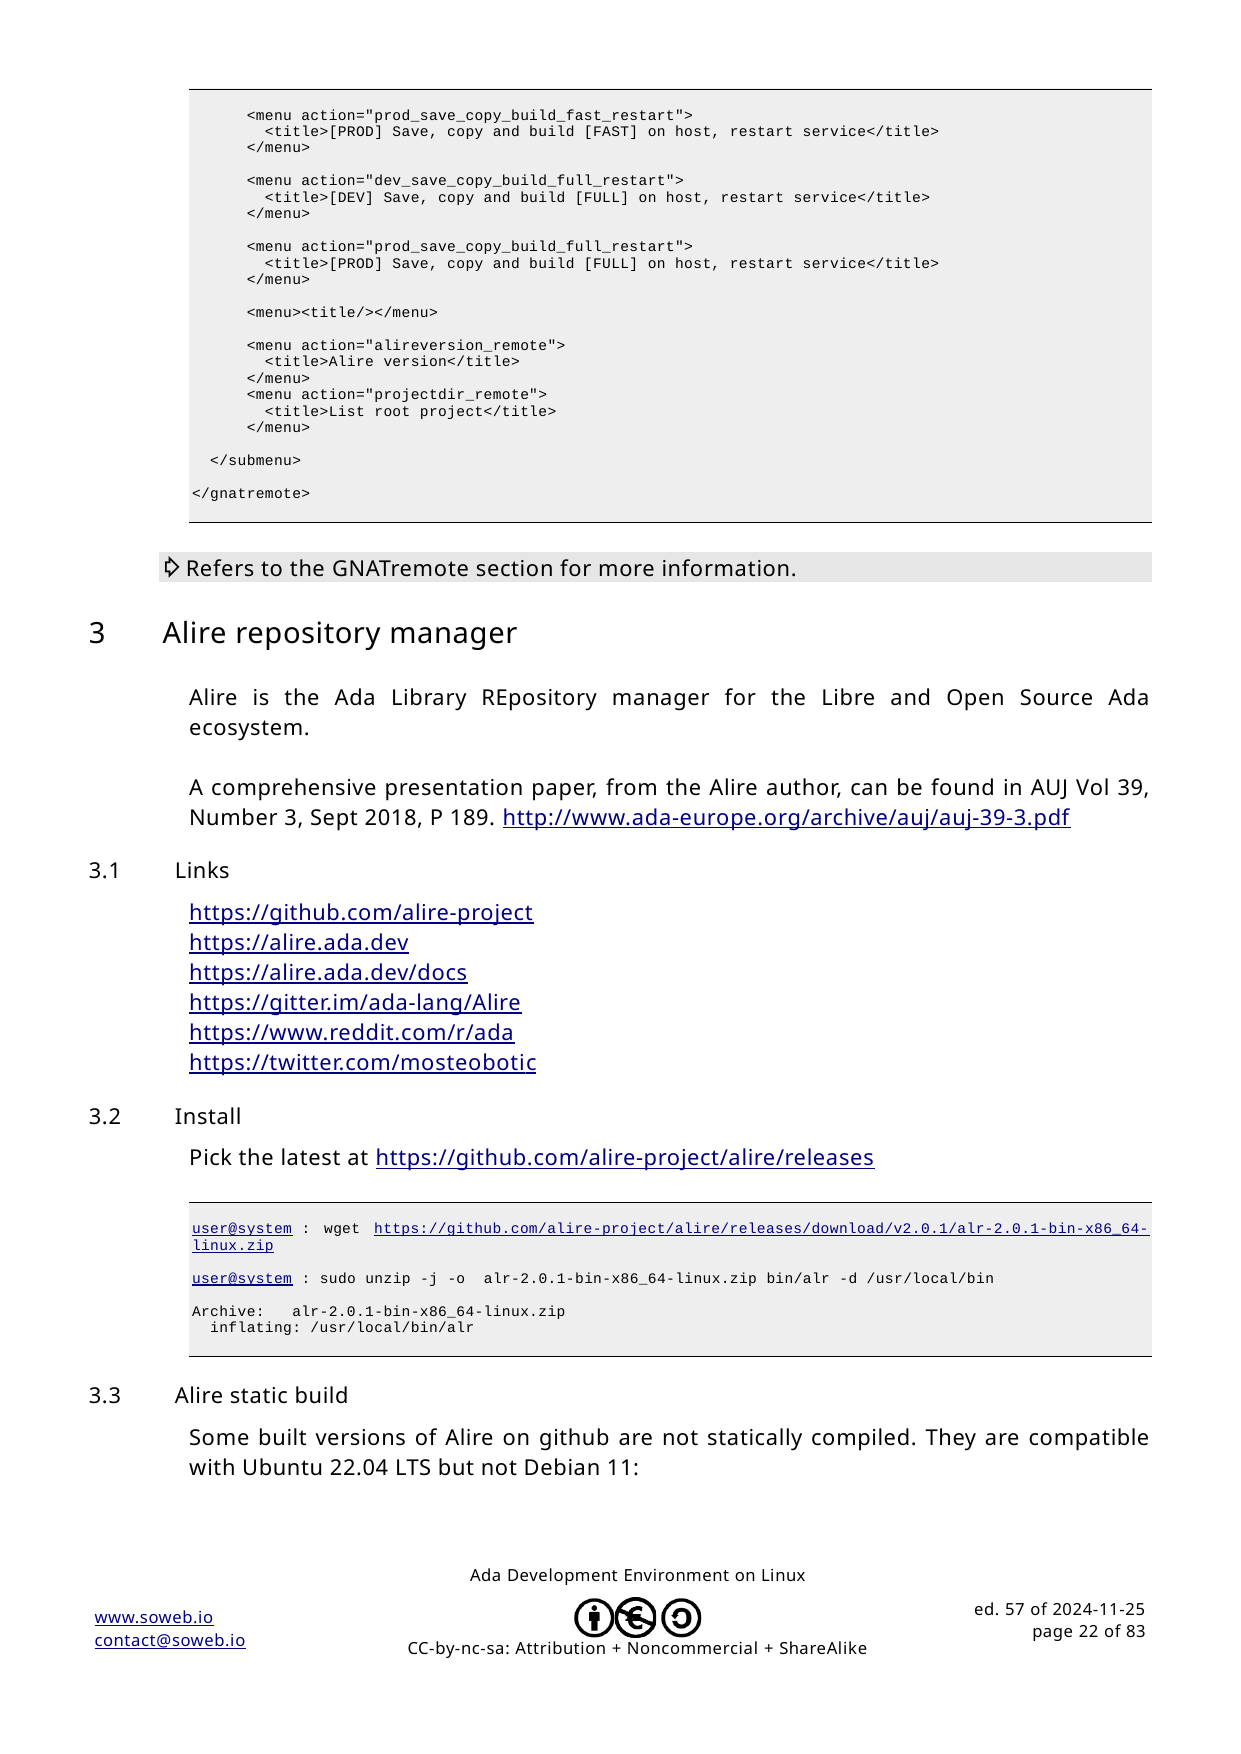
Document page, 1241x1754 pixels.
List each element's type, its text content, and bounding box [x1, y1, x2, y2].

list <menu action="projectdir_remote"> [189, 385, 1152, 401]
text Some built versions of Alire on github are not statically compiled. They are compatible with Ubuntu 22.04 LTS but not Debian 11: [189, 1422, 1152, 1482]
text https://gitter.im/ada-lang/Alire [189, 987, 1152, 1017]
subtitle Alire repository manager [88, 612, 1152, 651]
text A comprehensive presentation paper, from the Alire author, can be found in AUJ Vol 39, Number 3, Sept 2018, P 189. http://www.ada-europe.org/archive/auj/auj-39-3.pdf [189, 771, 1152, 831]
subtitle Links [88, 855, 1152, 885]
list </submenu> [189, 451, 1152, 467]
list </menu> [189, 138, 1152, 154]
list </gnatremote> [189, 483, 1152, 522]
list <menu action="dev_save_copy_build_full_restart"> [189, 171, 1152, 187]
list Refers to the GNATremote section for more information. [159, 552, 1152, 582]
list inflating: /usr/local/bin/alr [189, 1317, 1152, 1356]
text https://alire.ada.dev [189, 927, 1152, 957]
text https://twitter.com/mosteobotic [189, 1047, 1152, 1077]
list </menu> [189, 204, 1152, 220]
list <menu action="prod_save_copy_build_fast_restart"> [189, 105, 1152, 121]
list </menu> [189, 368, 1152, 385]
list <menu action="prod_save_copy_build_full_restart"> [189, 237, 1152, 253]
text Pick the latest at https://github.com/alire-project/alire/releases [189, 1142, 1152, 1172]
text https://github.com/alire-project [189, 897, 1152, 927]
picture [660, 1597, 702, 1638]
list </menu> [189, 418, 1152, 434]
subtitle Install [88, 1101, 1152, 1131]
list <title>Alire version</title> [189, 352, 1152, 368]
text Alire is the Ada Library REpository manager for the Libre and Open Source Ada ecosystem. [189, 681, 1152, 741]
picture [573, 1597, 657, 1638]
list </menu> [189, 269, 1152, 286]
text https://alire.ada.dev/docs [189, 957, 1152, 987]
subtitle Alire static build [88, 1380, 1152, 1410]
list <title>[DEV] Save, copy and build [FULL] on host, restart service</title> [189, 187, 1152, 204]
list <title>[PROD] Save, copy and build [FAST] on host, restart service</title> [189, 121, 1152, 138]
list user@system : wget https://github.com/alire-project/alire/releases/download/v2.0.1/alr-2.0.1-bin-x86_64-linux.zip user@system : sudo unzip -j -o alr-2.0.1-bin-x86_64-linux.zip bin/alr -d /usr/local/bin Archive: alr-2.0.1-bin-x86_64-linux.zip [189, 1203, 1152, 1317]
text https://www.reddit.com/r/ada [189, 1017, 1152, 1047]
list <title>List root project</title> [189, 401, 1152, 418]
list <menu action="alireversion_remote"> [189, 335, 1152, 352]
list <title>[PROD] Save, copy and build [FULL] on host, restart service</title> [189, 253, 1152, 269]
list <menu><title/></menu> [189, 302, 1152, 319]
